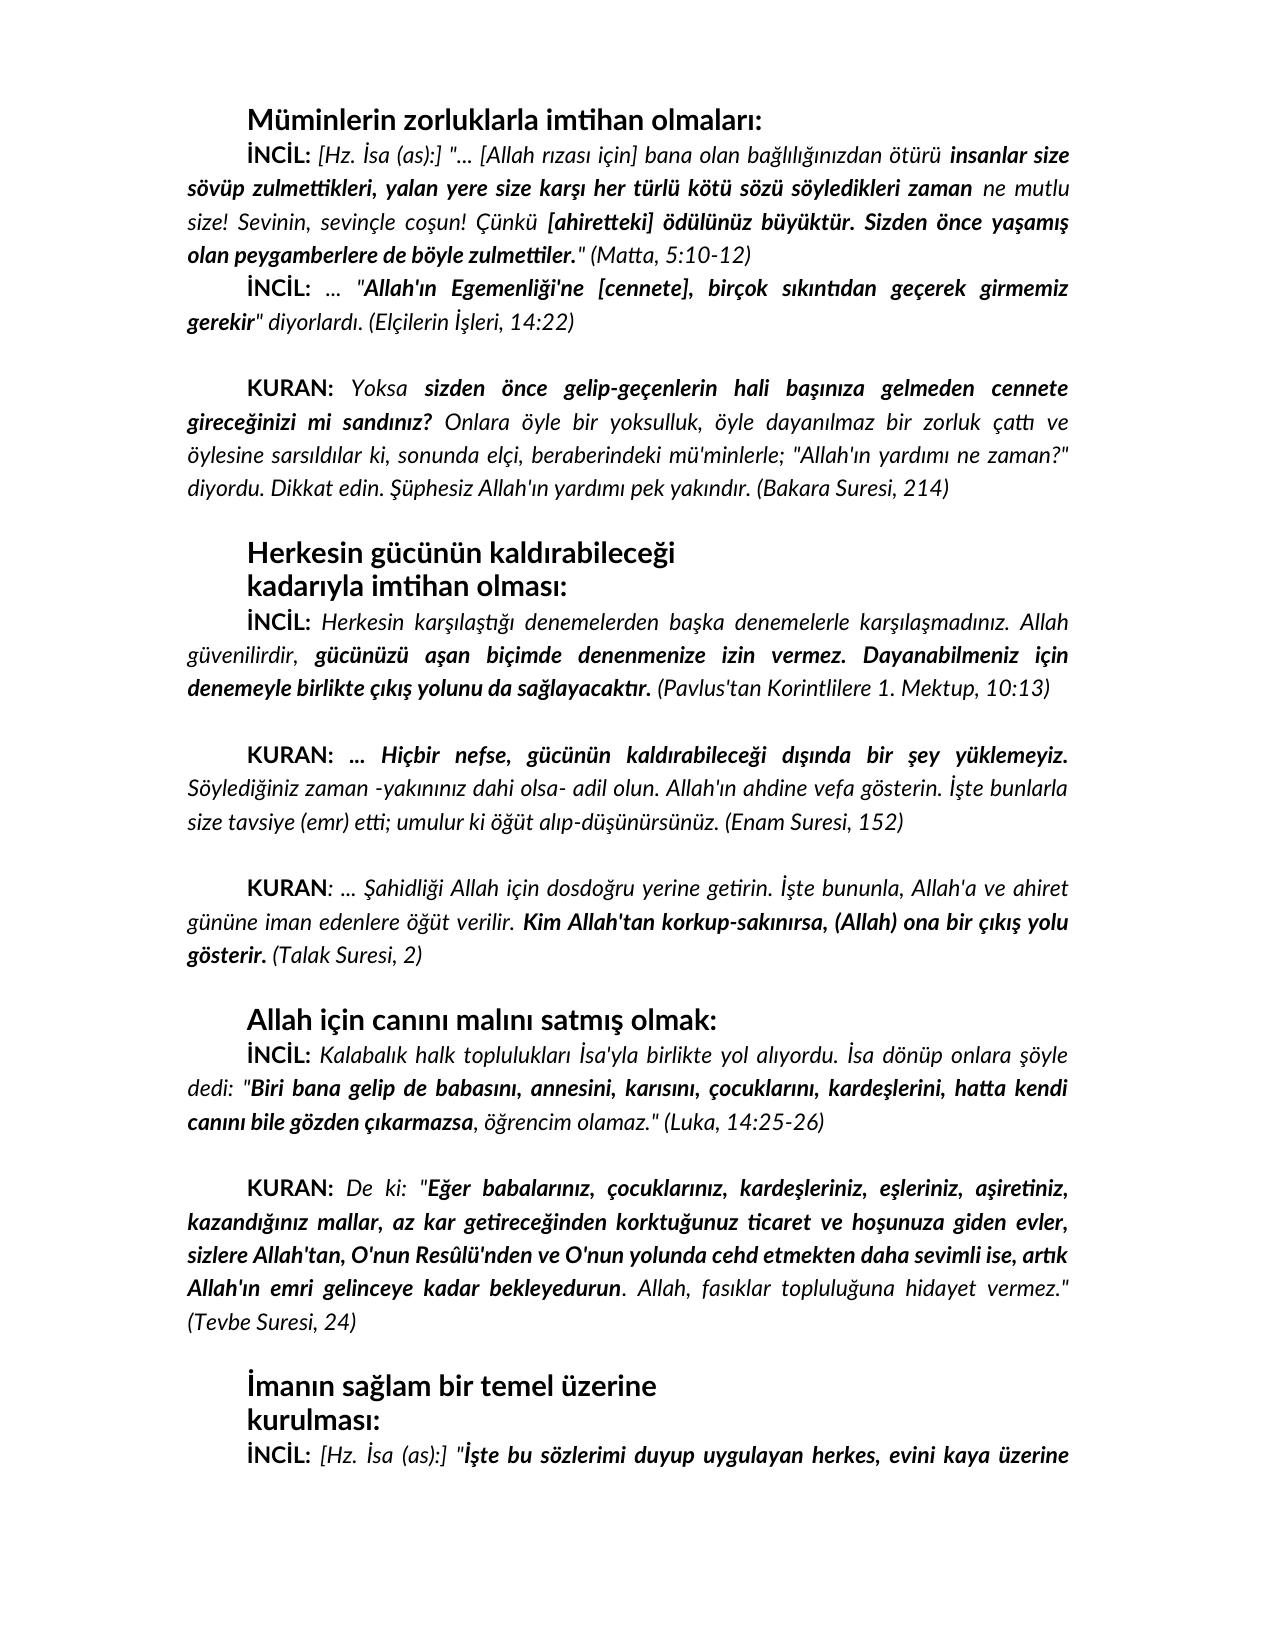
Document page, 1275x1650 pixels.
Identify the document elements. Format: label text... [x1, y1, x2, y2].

text kurulması: [187, 1403, 1070, 1437]
text Müminlerin zorluklarla imtihan olmaları: [187, 103, 1070, 137]
text KURAN: ... Şahidliği Allah için dosdoğru yerine getirin. İşte bununla, Allah'a ve ahiret gününe iman edenlere öğüt verilir. Kim Allah'tan korkup-sakınırsa, (Allah) ona bir çıkış yolu gösterir. (Talak Suresi, 2) [187, 870, 1070, 970]
text KURAN: Yoksa sizden önce gelip-geçenlerin hali başınıza gelmeden cennete gireceğinizi mi sandınız? Onlara öyle bir yoksulluk, öyle dayanılmaz bir zorluk çattı ve öylesine sarsıldılar ki, sonunda elçi, beraberindeki mü'minlerle; "Allah'ın yardımı ne zaman?" diyordu. Dikkat edin. Şüphesiz Allah'ın yardımı pek yakındır. (Bakara Suresi, 214) [187, 370, 1070, 503]
text İNCİL: Herkesin karşılaştığı denemelerden başka denemelerle karşılaşmadınız. Allah güvenilirdir, gücünüzü aşan biçimde denenmenize izin vermez. Dayanabilmeniz için denemeyle birlikte çıkış yolunu da sağlayacaktır. (Pavlus'tan Korintlilere 1. Mektup, 10:13) [187, 603, 1070, 703]
text İNCİL: [Hz. İsa (as):] "... [Allah rızası için] bana olan bağlılığınızdan ötürü insanlar size sövüp zulmettikleri, yalan yere size karşı her türlü kötü sözü söyledikleri zaman ne mutlu size! Sevinin, sevinçle coşun! Çünkü [ahiretteki] ödülünüz büyüktür. Sizden önce yaşamış olan peygamberlere de böyle zulmettiler." (Matta, 5:10-12) [187, 137, 1070, 270]
text kadarıyla imtihan olması: [187, 570, 1070, 603]
text İNCİL: ... "Allah'ın Egemenliği'ne [cennete], birçok sıkıntıdan geçerek girmemiz gerekir" diyorlardı. (Elçilerin İşleri, 14:22) [187, 270, 1070, 337]
text İNCİL: [Hz. İsa (as):] "İşte bu sözlerimi duyup uygulayan herkes, evini kaya üzerine [187, 1437, 1070, 1470]
text Herkesin gücünün kaldırabileceği [187, 537, 1070, 570]
text İNCİL: Kalabalık halk toplulukları İsa'yla birlikte yol alıyordu. İsa dönüp onlara şöyle dedi: "Biri bana gelip de babasını, annesini, karısını, çocuklarını, kardeşlerini, hatta kendi canını bile gözden çıkarmazsa, öğrencim olamaz." (Luka, 14:25-26) [187, 1037, 1070, 1137]
text KURAN: ... Hiçbir nefse, gücünün kaldırabileceği dışında bir şey yüklemeyiz. Söylediğiniz zaman -yakınınız dahi olsa- adil olun. Allah'ın ahdine vefa gösterin. İşte bunlarla size tavsiye (emr) etti; umulur ki öğüt alıp-düşünürsünüz. (Enam Suresi, 152) [187, 737, 1070, 837]
text KURAN: De ki: "Eğer babalarınız, çocuklarınız, kardeşleriniz, eşleriniz, aşiretiniz, kazandığınız mallar, az kar getireceğinden korktuğunuz ticaret ve hoşunuza giden evler, sizlere Allah'tan, O'nun Resûlü'nden ve O'nun yolunda cehd etmekten daha sevimli ise, artık Allah'ın emri gelinceye kadar bekleyedurun. Allah, fasıklar topluluğuna hidayet vermez." (Tevbe Suresi, 24) [187, 1170, 1070, 1337]
text İmanın sağlam bir temel üzerine [187, 1370, 1070, 1403]
text Allah için canını malını satmış olmak: [187, 1003, 1070, 1037]
